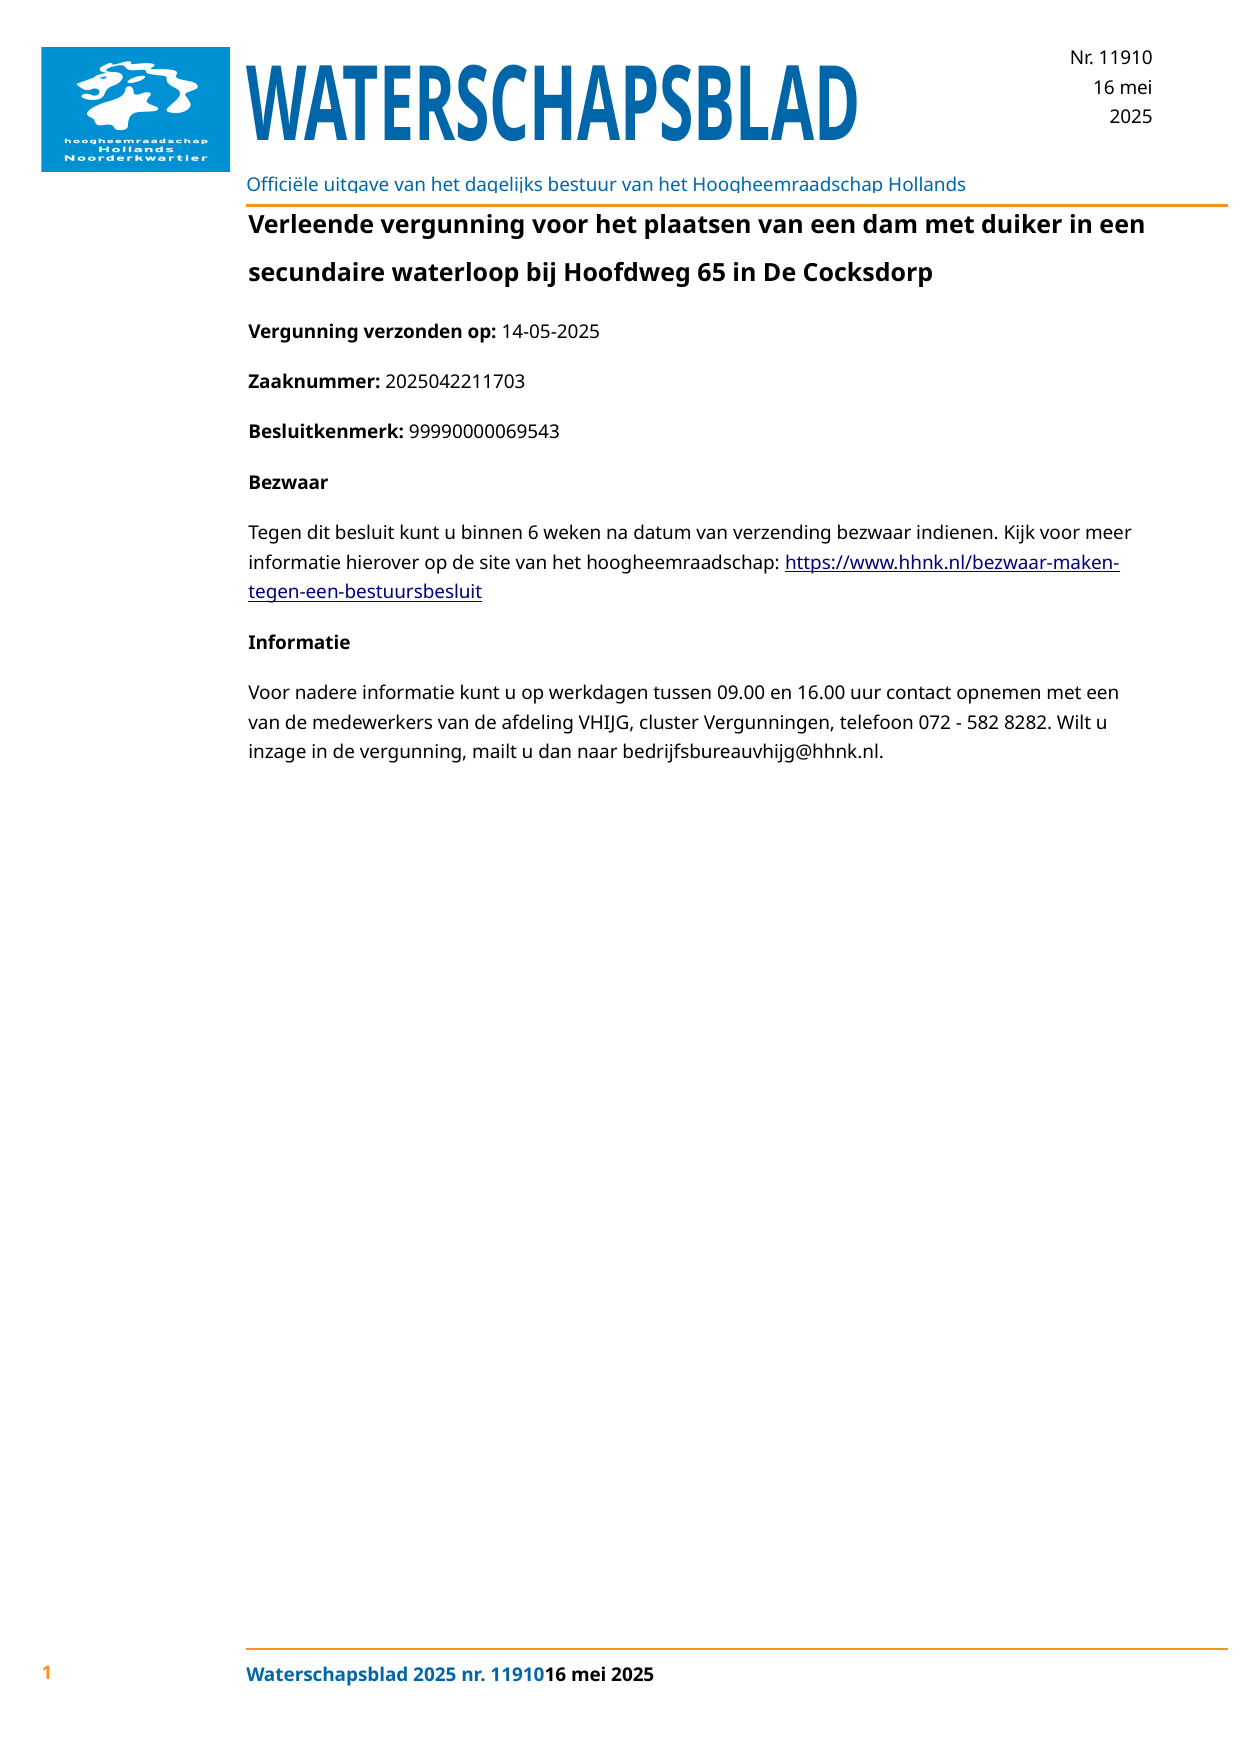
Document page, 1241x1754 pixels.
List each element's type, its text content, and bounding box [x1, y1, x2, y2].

text Tegen dit besluit kunt u binnen 6 weken na datum van verzending bezwaar indienen. Kijk voor meer informatie hierover op de site van het hoogheemraadschap: https://www.hhnk.nl/bezwaar-maken-tegen-een-bestuursbesluit [248, 519, 1152, 604]
picture [78, 64, 122, 99]
text Verleende vergunning voor het plaatsen van een dam met duiker in een secundaire waterloop bij Hoofdweg 65 in De Cocksdorp [248, 207, 1152, 288]
text Zaaknummer: 2025042211703 [248, 368, 1152, 394]
text Vergunning verzonden op: 14-05-2025 [248, 318, 1152, 344]
text Bezwaar [248, 469, 1152, 495]
picture [88, 87, 157, 130]
picture [129, 76, 144, 82]
text Besluitkenmerk: 99990000069543 [248, 419, 1152, 444]
text Voor nadere informatie kunt u op werkdagen tussen 09.00 en 16.00 uur contact opnemen met een van de medewerkers van de afdeling VHIJG, cluster Vergunningen, telefoon 072 - 582 8282. Wilt u inzage in de vergunning, mailt u dan naar bedrijfsbureauvhijg@hhnk.nl. [248, 679, 1152, 764]
picture [118, 62, 197, 112]
text Informatie [248, 629, 1152, 655]
